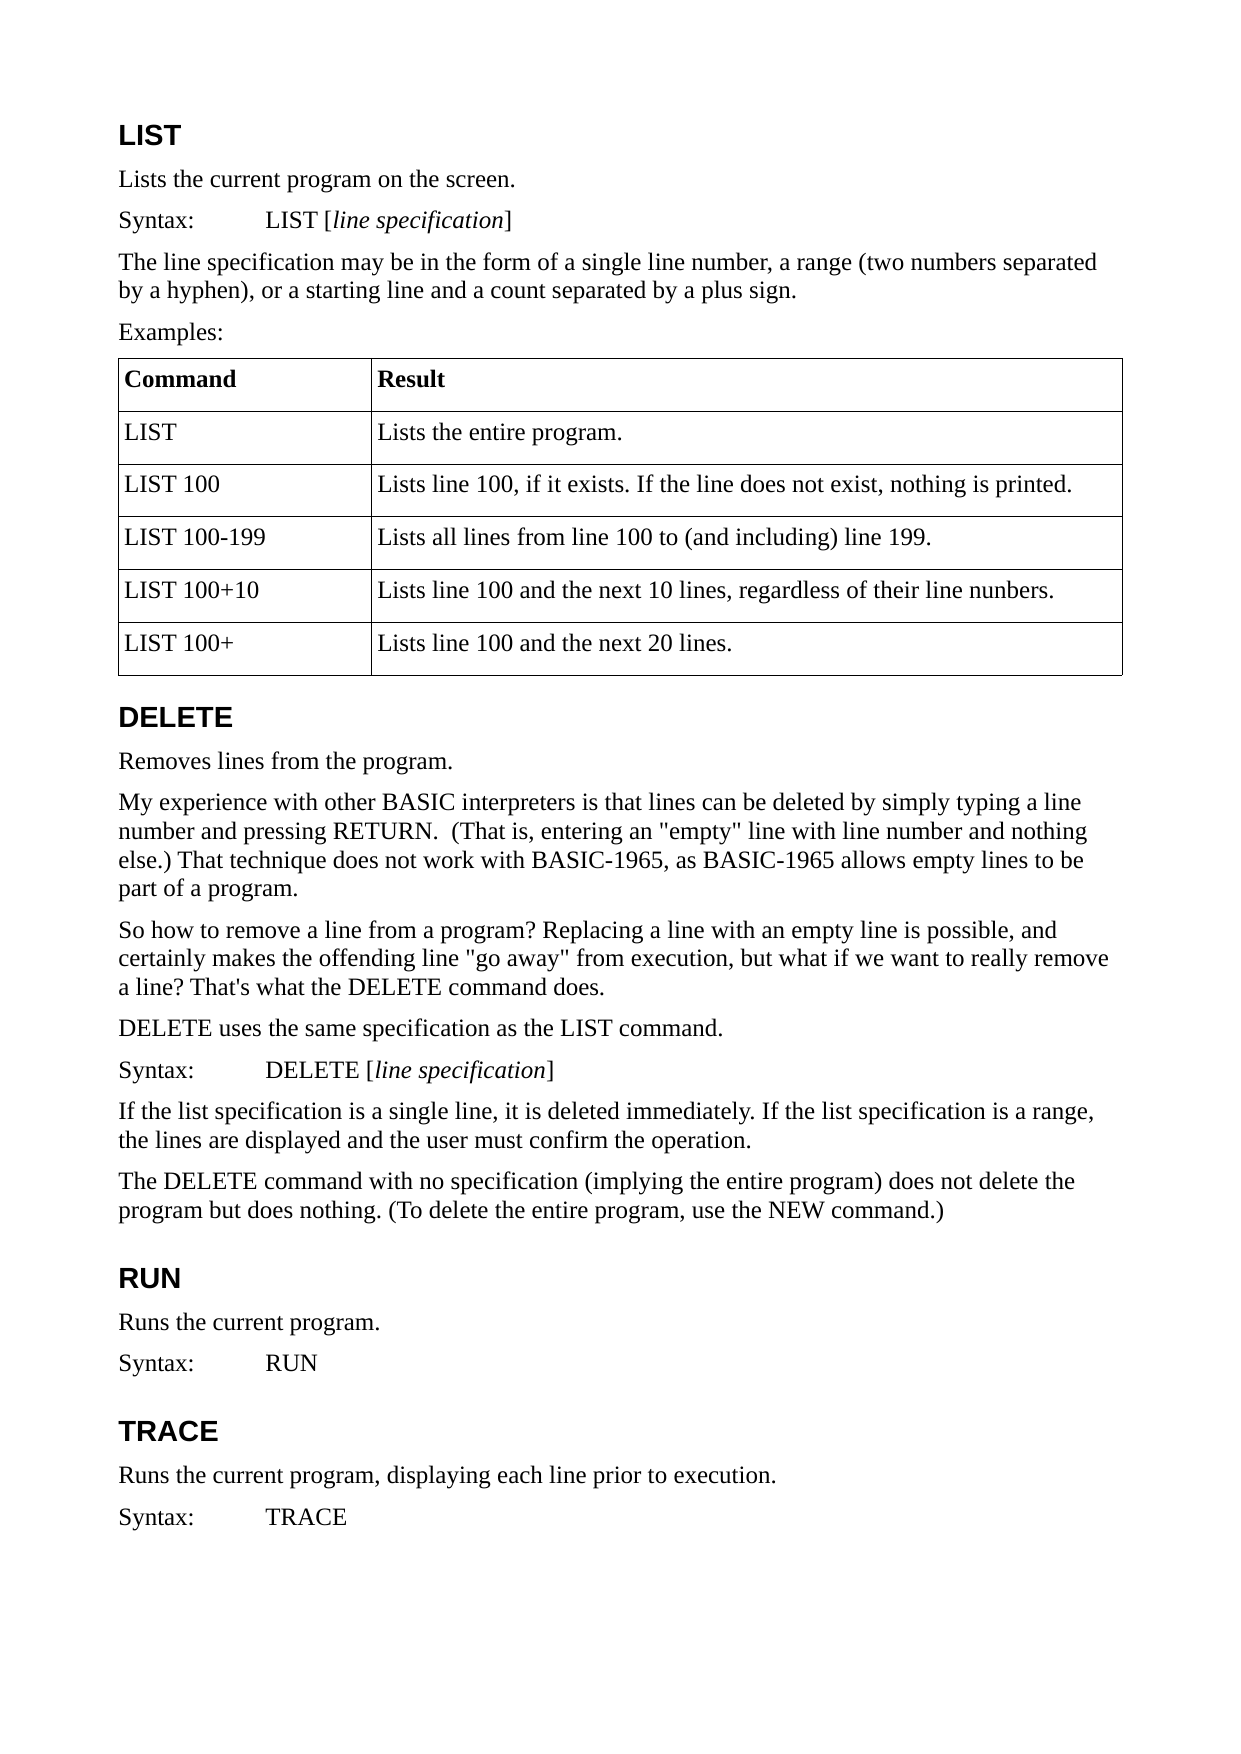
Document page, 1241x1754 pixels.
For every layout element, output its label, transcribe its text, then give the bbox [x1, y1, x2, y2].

text Lists the current program on the screen. [118, 164, 1122, 193]
text My experience with other BASIC interpreters is that lines can be deleted by simply typing a line number and pressing RETURN. (That is, entering an "empty" line with line number and nothing else.) That technique does not work with BASIC-1965, as BASIC-1965 allows empty lines to be part of a program. [118, 787, 1122, 902]
table_cell LIST 100-199 [119, 517, 371, 569]
subtitle LIST [118, 118, 1122, 152]
text Syntax: RUN [118, 1348, 1122, 1377]
text Examples: [118, 317, 1122, 345]
text Runs the current program. [118, 1307, 1122, 1336]
table_cell LIST 100+ [119, 623, 371, 675]
table_cell LIST [119, 412, 371, 463]
subtitle RUN [118, 1261, 1122, 1294]
text So how to remove a line from a program? Replacing a line with an empty line is possible, and certainly makes the offending line "go away" from execution, but what if we want to really remove a line? That's what the DELETE command does. [118, 915, 1122, 1001]
text Removes lines from the program. [118, 746, 1122, 775]
table_header Command [119, 359, 371, 411]
text The line specification may be in the form of a single line number, a range (two numbers separated by a hyphen), or a starting line and a count separated by a plus sign. [118, 247, 1122, 304]
table_cell Lists all lines from line 100 to (and including) line 199. [372, 517, 1122, 569]
table_cell LIST 100+10 [119, 570, 371, 622]
subtitle DELETE [118, 700, 1122, 733]
table_cell Lists the entire program. [372, 412, 1122, 463]
text Syntax: DELETE [line specification] [118, 1055, 1122, 1083]
text Syntax: TRACE [118, 1502, 1122, 1531]
text The DELETE command with no specification (implying the entire program) does not delete the program but does nothing. (To delete the entire program, use the NEW command.) [118, 1166, 1122, 1223]
table_cell Lists line 100 and the next 20 lines. [372, 623, 1122, 675]
table_cell Lists line 100, if it exists. If the line does not exist, nothing is printed. [372, 465, 1122, 516]
subtitle TRACE [118, 1414, 1122, 1448]
text If the list specification is a single line, it is deleted immediately. If the list specification is a range, the lines are displayed and the user must confirm the operation. [118, 1096, 1122, 1153]
table_header Result [372, 359, 1122, 411]
table_cell LIST 100 [119, 465, 371, 516]
text DELETE uses the same specification as the LIST command. [118, 1013, 1122, 1042]
text Syntax: LIST [line specification] [118, 205, 1122, 234]
table_cell Lists line 100 and the next 10 lines, regardless of their line nunbers. [372, 570, 1122, 622]
text Runs the current program, displaying each line prior to execution. [118, 1461, 1122, 1489]
